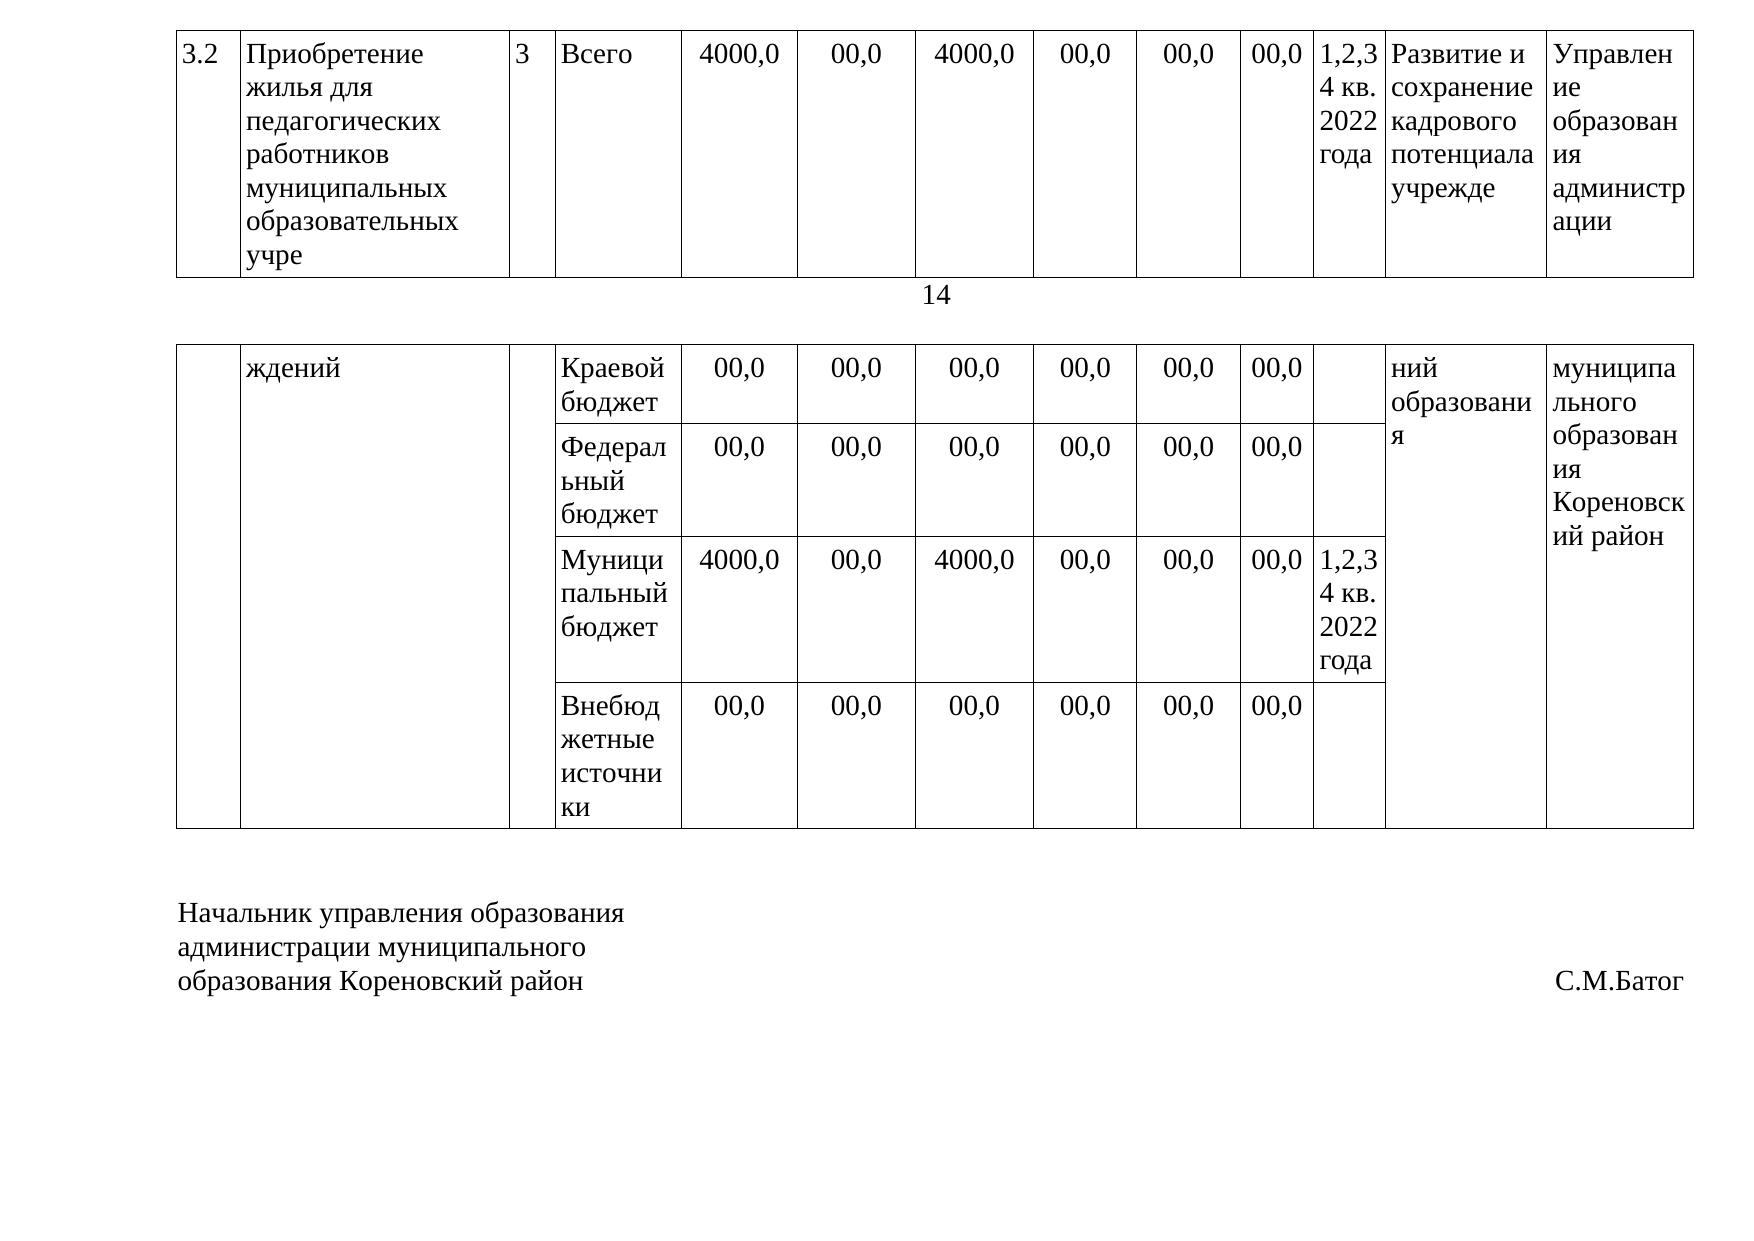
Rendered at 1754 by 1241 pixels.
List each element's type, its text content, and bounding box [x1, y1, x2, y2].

table_cell 00,0 [798, 683, 915, 828]
table_header 00,0 [1241, 345, 1313, 423]
table_cell Всего [556, 31, 681, 276]
table_cell 00,0 [682, 424, 797, 536]
table_cell 00,0 [798, 537, 915, 682]
table_header 00,0 [798, 345, 915, 423]
table_cell 00,0 [1241, 31, 1313, 276]
text 14 [177, 277, 1695, 310]
table_cell [1314, 683, 1385, 828]
table_header 00,0 [682, 345, 797, 423]
table_cell 00,0 [798, 424, 915, 536]
table_cell Развитие и сохранение кадрового потенциала учрежде [1386, 31, 1546, 276]
table_cell 3.2 [177, 31, 240, 276]
table_header 00,0 [916, 345, 1033, 423]
table_cell Управление образования администрации [1547, 31, 1693, 276]
table_cell [1314, 424, 1385, 536]
table_cell 00,0 [1137, 424, 1240, 536]
table_cell 00,0 [916, 683, 1033, 828]
table_cell 1,2,34 кв. 2022 года [1314, 31, 1385, 276]
table_cell 00,0 [1137, 537, 1240, 682]
table_cell 4000,0 [916, 537, 1033, 682]
table_cell 00,0 [1034, 31, 1136, 276]
table_cell 00,0 [1034, 424, 1136, 536]
table_cell 4000,0 [682, 31, 797, 276]
table_header [177, 345, 240, 828]
table_header 00,0 [1034, 345, 1136, 423]
table_cell 00,0 [1034, 683, 1136, 828]
text администрации муниципального [177, 929, 1695, 963]
table_header ний образования [1386, 345, 1546, 828]
table_cell 00,0 [682, 683, 797, 828]
table_cell 00,0 [1137, 683, 1240, 828]
table_cell 00,0 [1241, 537, 1313, 682]
table_header ждений [241, 345, 509, 828]
table_cell Муниципальный бюджет [556, 537, 681, 682]
table_cell Внебюджетные источники [556, 683, 681, 828]
table_cell 1,2,34 кв. 2022 года [1314, 537, 1385, 682]
text образования Кореновский район С.М.Батог [177, 963, 1695, 996]
table_cell 00,0 [1241, 683, 1313, 828]
table_header Краевой бюджет [556, 345, 681, 423]
table_header [510, 345, 555, 828]
text Начальник управления образования [177, 896, 1695, 929]
table_cell 00,0 [1241, 424, 1313, 536]
table_cell 3 [510, 31, 555, 276]
table_cell Приобретение жилья для педагогических работников муниципальных образовательных учре [241, 31, 509, 276]
table_cell 00,0 [916, 424, 1033, 536]
table_cell 4000,0 [682, 537, 797, 682]
table_cell 00,0 [798, 31, 915, 276]
table_cell 4000,0 [916, 31, 1033, 276]
table_header [1314, 345, 1385, 423]
table_header муниципального образования Кореновский район [1547, 345, 1693, 828]
table_cell Федеральный бюджет [556, 424, 681, 536]
table_cell 00,0 [1137, 31, 1240, 276]
table_header 00,0 [1137, 345, 1240, 423]
table_cell 00,0 [1034, 537, 1136, 682]
